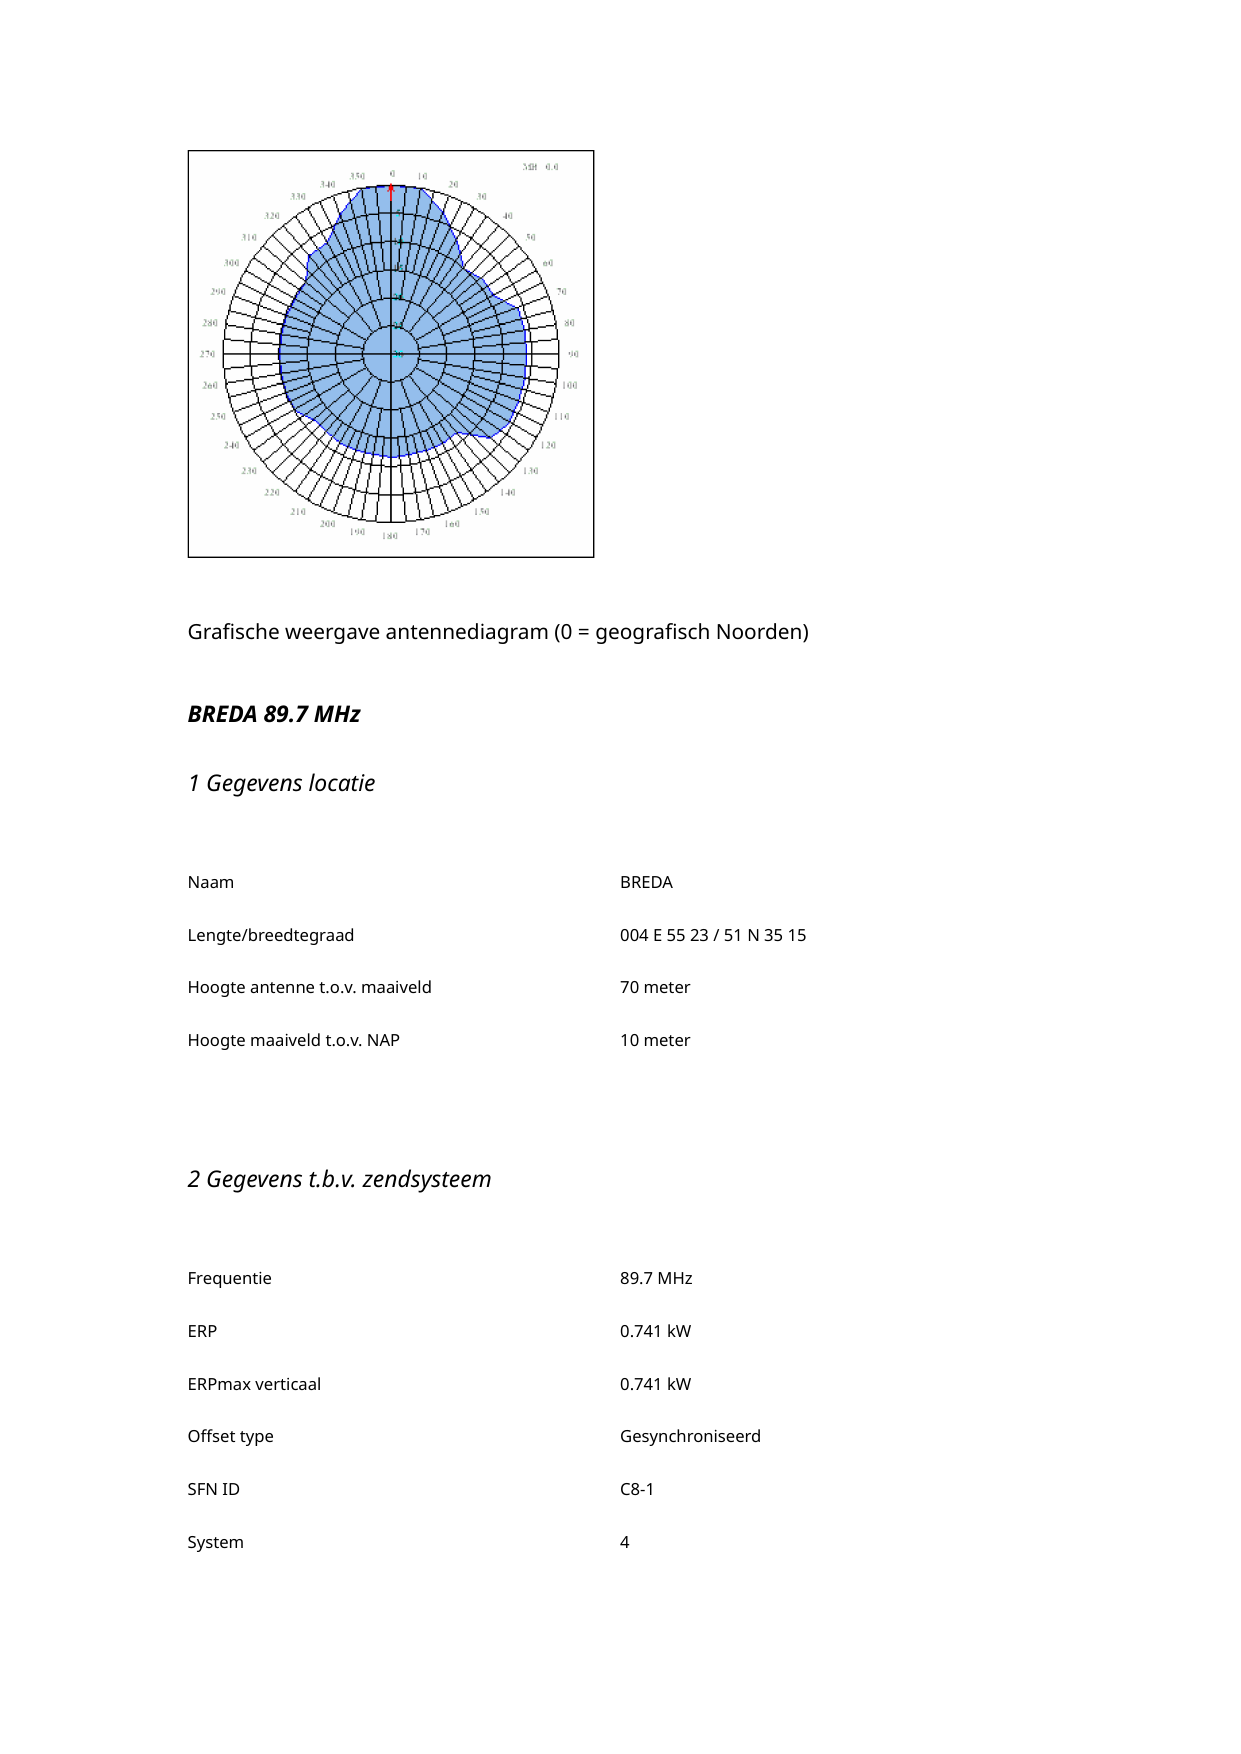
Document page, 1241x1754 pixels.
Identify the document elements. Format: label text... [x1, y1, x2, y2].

picture [187, 150, 596, 559]
table_cell Gesynchroniseerd [620, 1425, 1053, 1477]
table_cell Hoogte antenne t.o.v. maaiveld [188, 976, 620, 1029]
subtitle BREDA 89.7 MHz [187, 698, 1053, 729]
subtitle 2 Gegevens t.b.v. zendsysteem [187, 1162, 1053, 1194]
table_cell 10 meter [620, 1029, 1053, 1082]
table_cell Lengte/breedtegraad [188, 924, 620, 976]
table_cell 4 [620, 1530, 1053, 1583]
table_cell System [188, 1530, 620, 1583]
table_cell 0.741 kW [620, 1372, 1053, 1425]
table_cell SFN ID [188, 1478, 620, 1530]
table_cell C8-1 [620, 1478, 1053, 1530]
table_header Naam [188, 871, 620, 923]
text Grafische weergave antennediagram (0 = geografisch Noorden) [187, 617, 1053, 645]
table_cell 0.741 kW [620, 1319, 1053, 1372]
table_cell ERP [188, 1319, 620, 1372]
table_cell Offset type [188, 1425, 620, 1477]
subtitle 1 Gegevens locatie [187, 767, 1053, 798]
table_cell ERPmax verticaal [188, 1372, 620, 1425]
table_header Frequentie [188, 1267, 620, 1319]
table_cell Hoogte maaiveld t.o.v. NAP [188, 1029, 620, 1082]
table_cell 70 meter [620, 976, 1053, 1029]
table_header 89.7 MHz [620, 1267, 1053, 1319]
table_header BREDA [620, 871, 1053, 923]
table_cell 004 E 55 23 / 51 N 35 15 [620, 924, 1053, 976]
